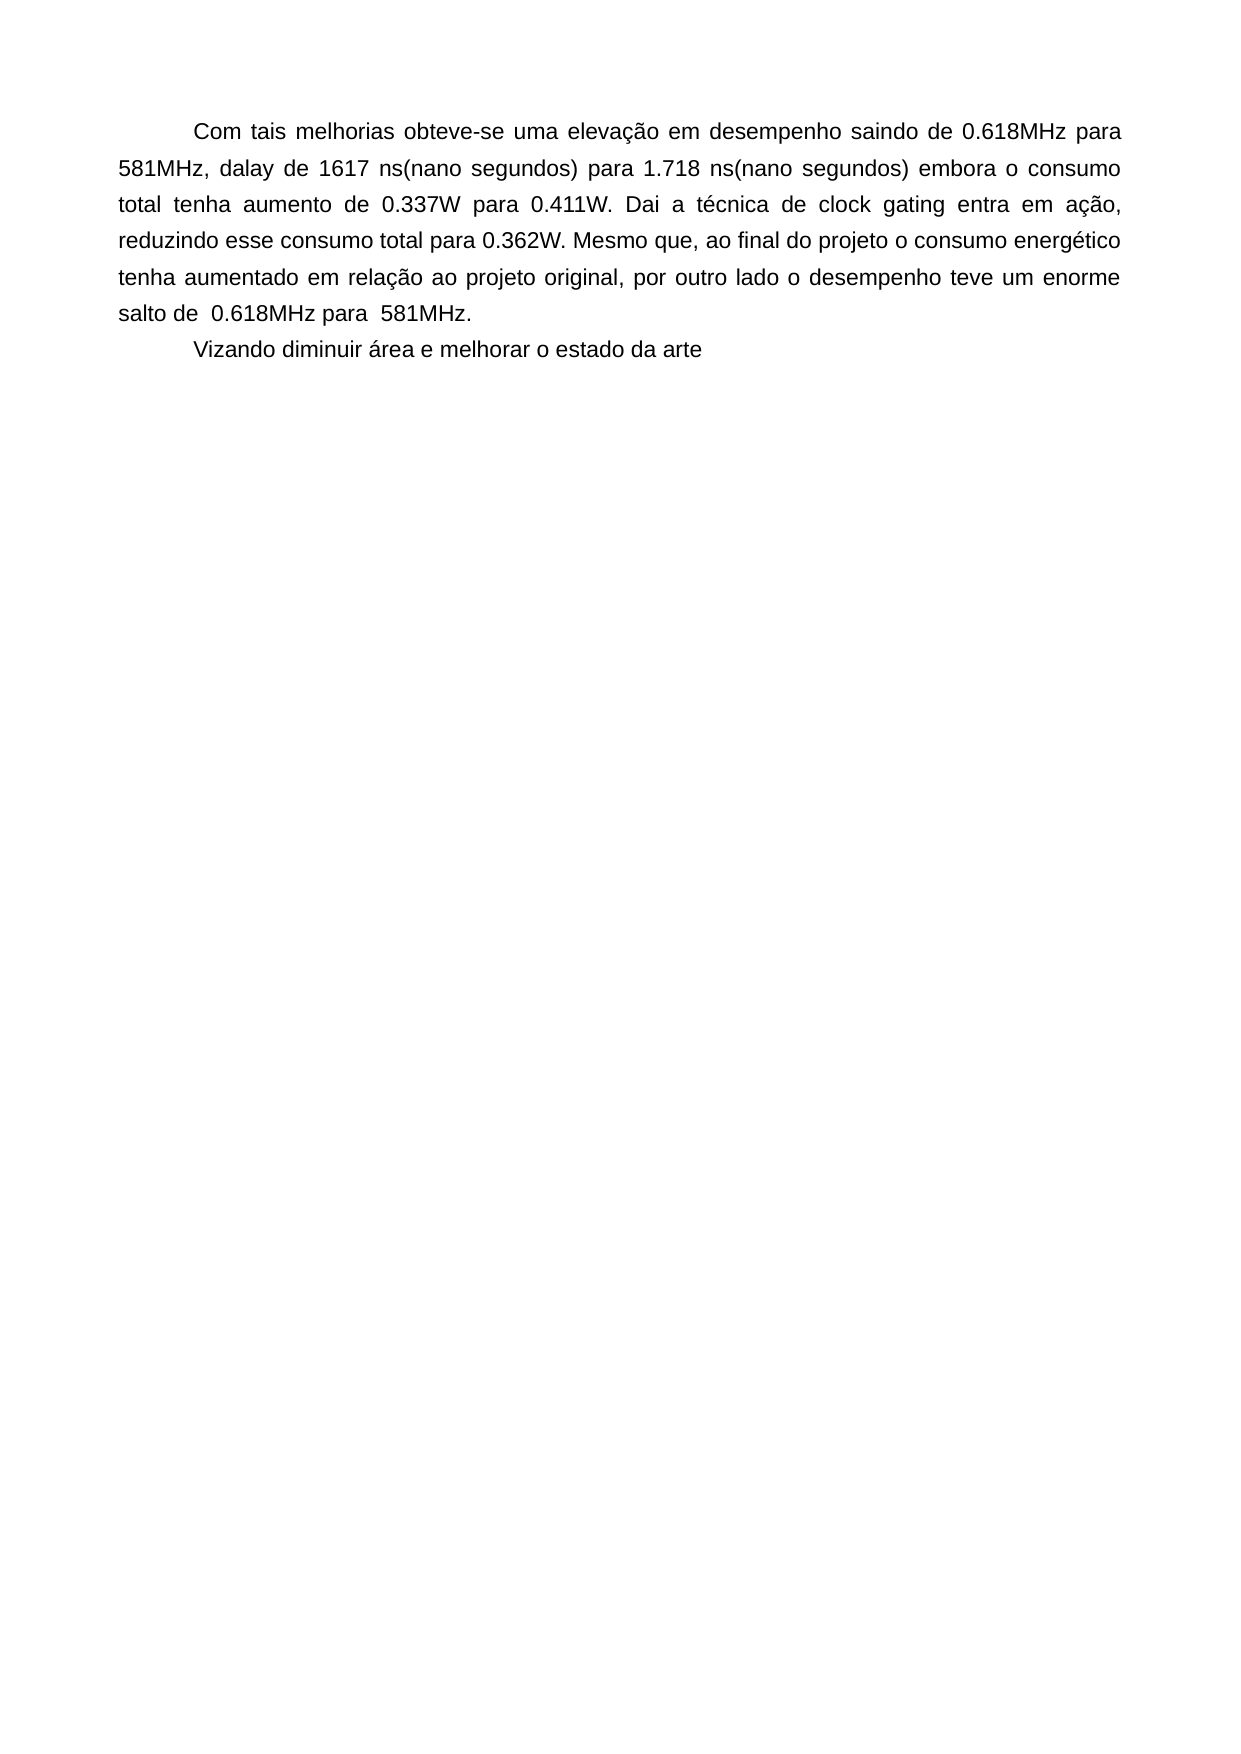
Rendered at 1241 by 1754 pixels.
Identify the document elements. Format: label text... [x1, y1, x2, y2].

text Vizando diminuir área e melhorar o estado da arte [118, 336, 1122, 363]
text Com tais melhorias obteve-se uma elevação em desempenho saindo de 0.618MHz para 581MHz, dalay de 1617 ns(nano segundos) para 1.718 ns(nano segundos) embora o consumo total tenha aumento de 0.337W para 0.411W. Dai a técnica de clock gating entra em ação, reduzindo esse consumo total para 0.362W. Mesmo que, ao final do projeto o consumo energético tenha aumentado em relação ao projeto original, por outro lado o desempenho teve um enorme salto de 0.618MHz para 581MHz. [118, 118, 1122, 326]
